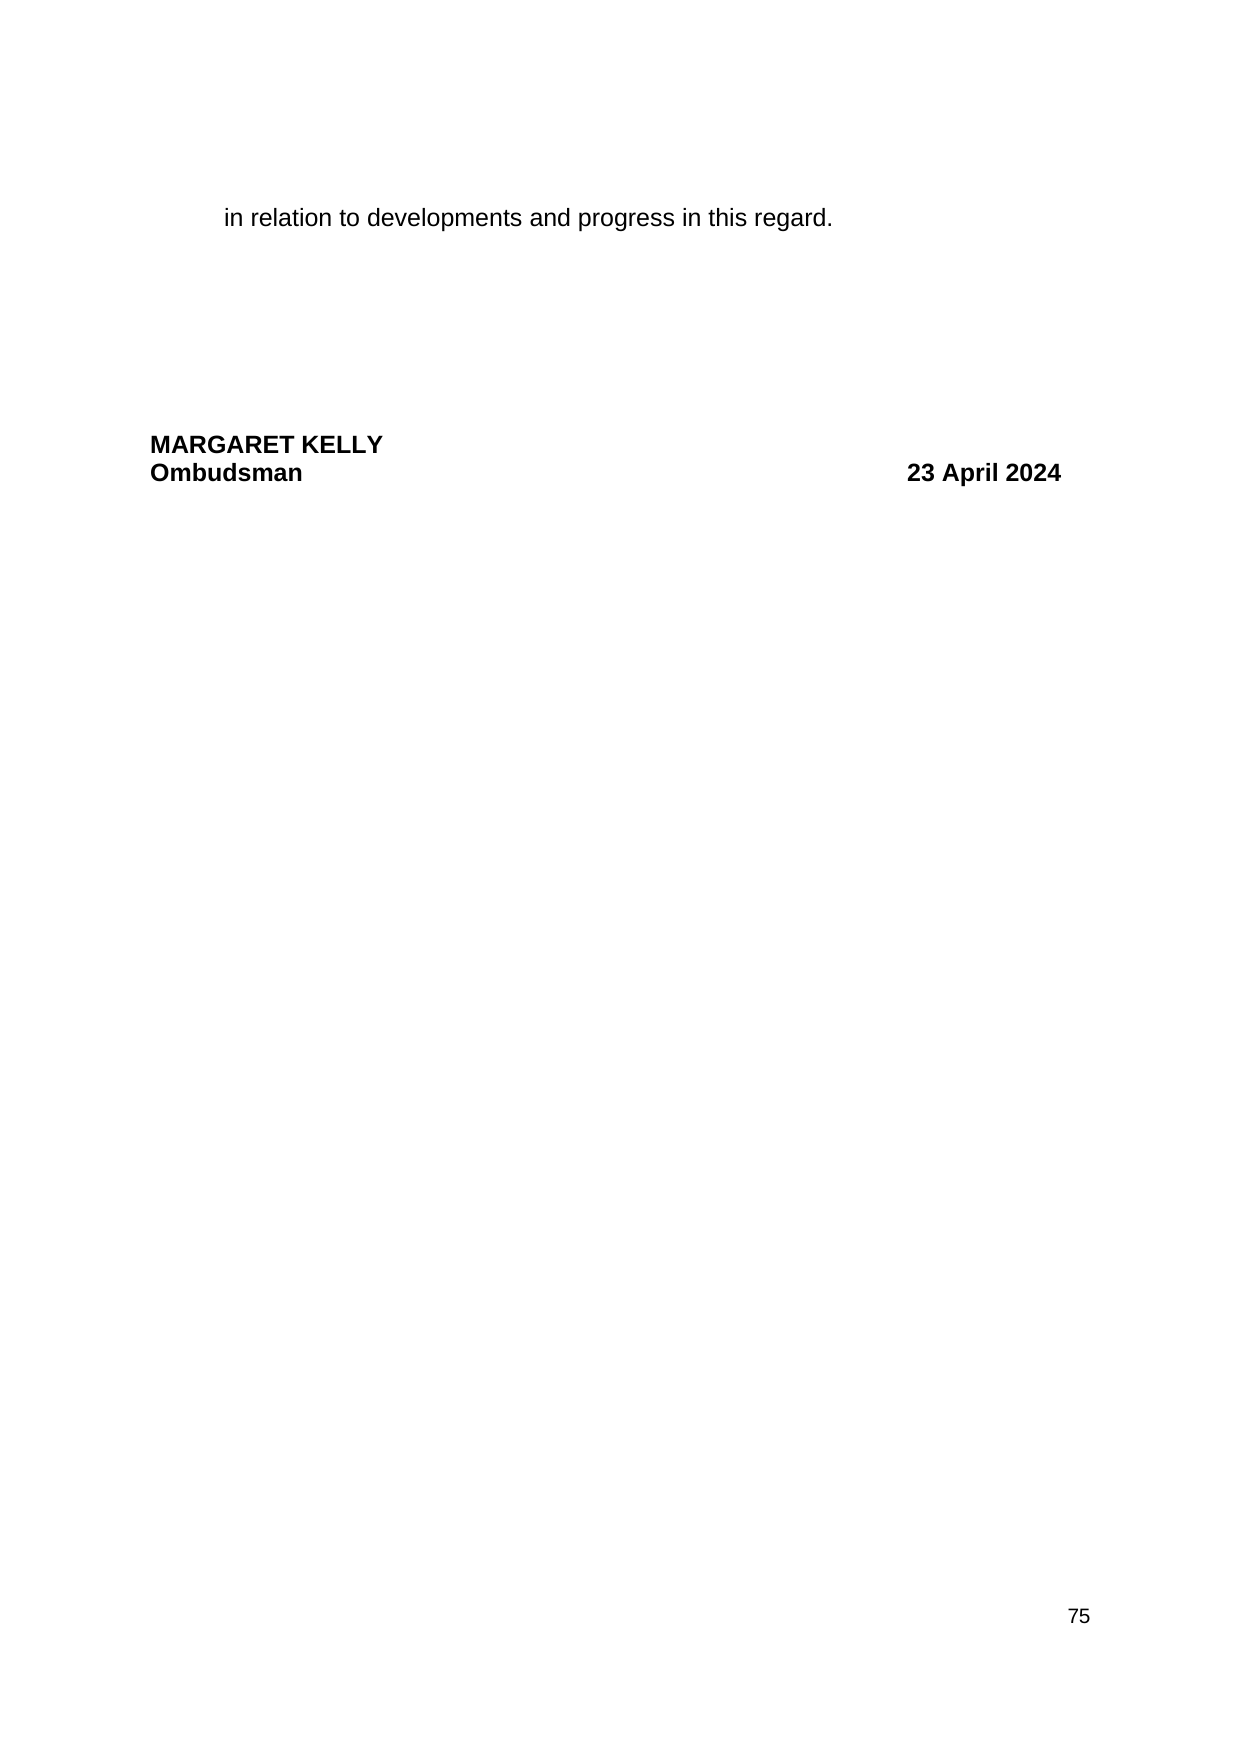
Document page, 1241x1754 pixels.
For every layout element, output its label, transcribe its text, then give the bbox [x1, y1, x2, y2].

text Ombudsman 23 April 2024 [150, 458, 1090, 487]
text MARGARET KELLY [150, 430, 1090, 458]
list in relation to developments and progress in this regard. [224, 203, 1090, 232]
